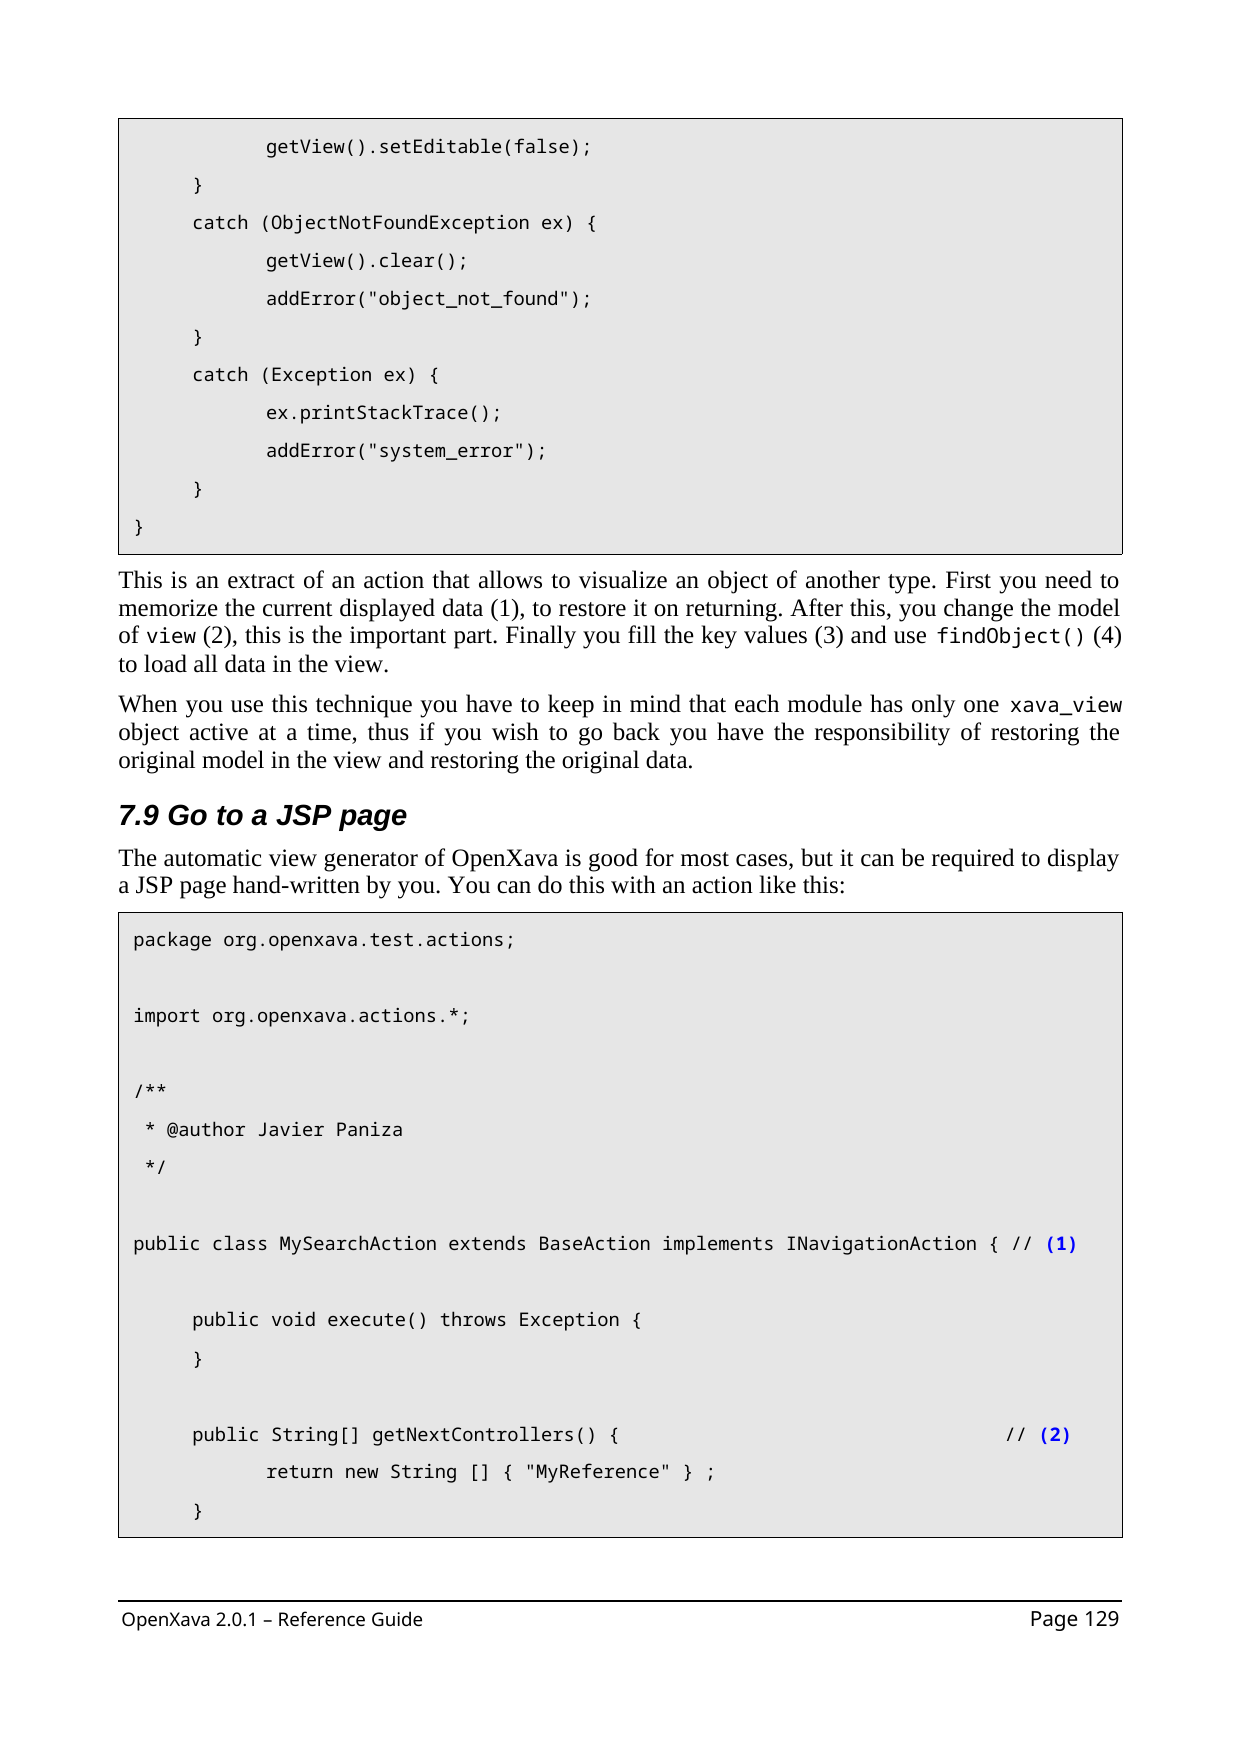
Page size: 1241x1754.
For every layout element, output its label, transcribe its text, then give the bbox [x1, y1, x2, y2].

text } [119, 308, 1122, 346]
subtitle Go to a JSP page [118, 799, 1122, 831]
text public void execute() throws Exception { [119, 1292, 1122, 1330]
text import org.openxava.actions.*; [119, 988, 1122, 1026]
text * @author Javier Paniza [119, 1102, 1122, 1140]
text return new String [] { "MyReference" } ; [119, 1444, 1122, 1482]
text } [119, 460, 1122, 498]
text addError("object_not_found"); [119, 270, 1122, 308]
text The automatic view generator of OpenXava is good for most cases, but it can be required to display a JSP page hand-written by you. You can do this with an action like this: [118, 844, 1122, 899]
text addError("system_error"); [119, 422, 1122, 460]
text package org.openxava.test.actions; [119, 913, 1122, 950]
text } [119, 498, 1122, 554]
text ex.printStackTrace(); [119, 384, 1122, 422]
text } [119, 156, 1122, 194]
text public class MySearchAction extends BaseAction implements INavigationAction { // (1) [119, 1216, 1122, 1254]
text This is an extract of an action that allows to visualize an object of another type. First you need to memorize the current displayed data (1), to restore it on returning. After this, you change the model of view (2), this is the important part. Finally you fill the key values (3) and use findObject() (4) to load all data in the view. [118, 566, 1122, 677]
text catch (ObjectNotFoundException ex) { [119, 194, 1122, 232]
text getView().clear(); [119, 232, 1122, 270]
text public String[] getNextControllers() { // (2) [119, 1406, 1122, 1444]
text catch (Exception ex) { [119, 346, 1122, 384]
text */ [119, 1140, 1122, 1178]
text } [119, 1330, 1122, 1368]
text } [119, 1482, 1122, 1537]
text /** [119, 1064, 1122, 1102]
text getView().setEditable(false); [119, 119, 1122, 156]
text When you use this technique you have to keep in mind that each module has only one xava_view object active at a time, thus if you wish to go back you have the responsibility of restoring the original model in the view and restoring the original data. [118, 690, 1122, 774]
